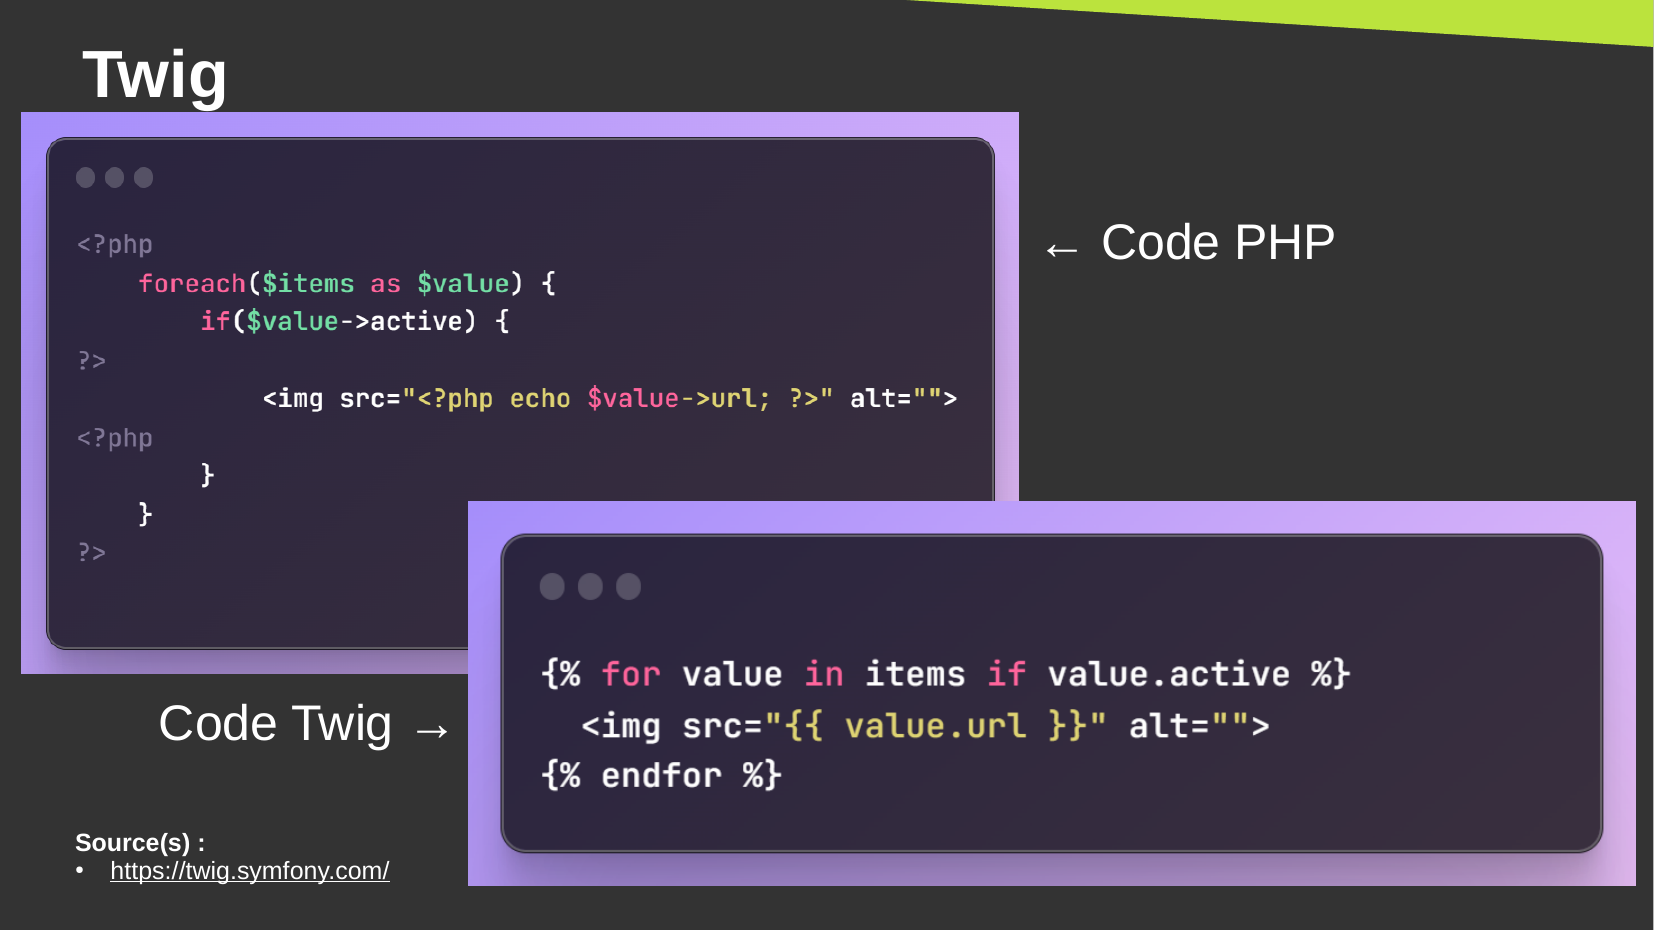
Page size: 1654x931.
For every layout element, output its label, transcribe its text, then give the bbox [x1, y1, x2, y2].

text_box ← Code PHP [1022, 206, 1436, 278]
text_box Source(s) : https://twig.symfony.com/ [60, 821, 1546, 931]
text_box [906, 0, 1654, 47]
title Twig [82, 37, 1571, 112]
picture [21, 112, 1636, 886]
text_box Code Twig → [59, 687, 468, 758]
